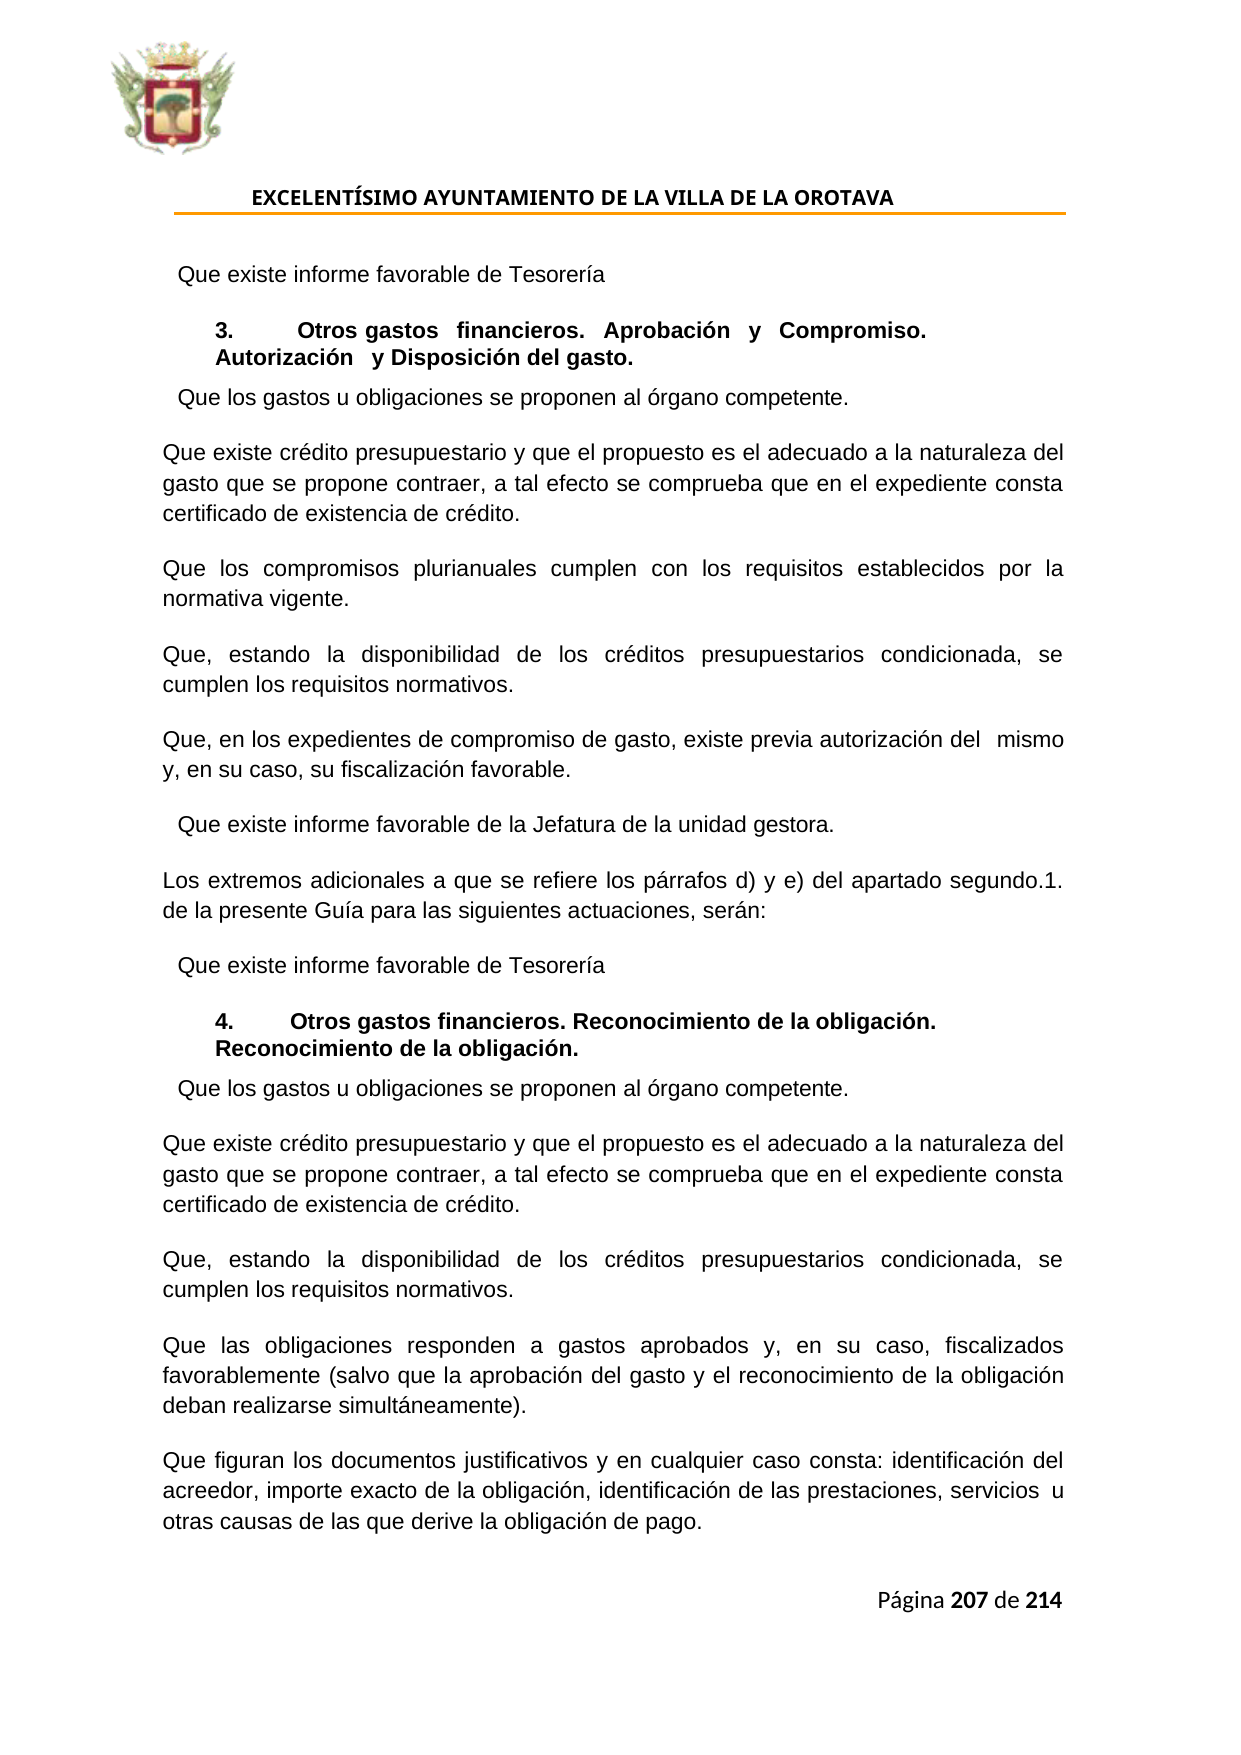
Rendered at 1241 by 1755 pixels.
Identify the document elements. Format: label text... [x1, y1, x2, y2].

text Que los compromisos plurianuales cumplen con los requisitos establecidos por la normativa vigente. [162, 555, 1064, 612]
list Otros gastos financieros. Aprobación y Compromiso. Autorización y Disposición del gasto. [215, 317, 1064, 371]
text Los extremos adicionales a que se refiere los párrafos d) y e) del apartado segundo.1. de la presente Guía para las siguientes actuaciones, serán: [162, 867, 1064, 923]
text Que, estando la disponibilidad de los créditos presupuestarios condicionada, se cumplen los requisitos normativos. [162, 641, 1064, 697]
text Que las obligaciones responden a gastos aprobados y, en su caso, fiscalizados favorablemente (salvo que la aprobación del gasto y el reconocimiento de la obligación deban realizarse simultáneamente). [162, 1332, 1064, 1418]
text Que, en los expedientes de compromiso de gasto, existe previa autorización del mismo y, en su caso, su fiscalización favorable. [162, 726, 1064, 783]
text Que los gastos u obligaciones se proponen al órgano competente. [177, 384, 1078, 411]
text Que existe crédito presupuestario y que el propuesto es el adecuado a la naturaleza del gasto que se propone contraer, a tal efecto se comprueba que en el expediente consta certificado de existencia de crédito. [162, 1130, 1064, 1217]
list Otros gastos financieros. Reconocimiento de la obligación. Reconocimiento de la obligación. [215, 1008, 1064, 1062]
text Que existe informe favorable de la Jefatura de la unidad gestora. [177, 811, 1078, 838]
text Que existe informe favorable de Tesorería [177, 261, 1078, 287]
text Que existe crédito presupuestario y que el propuesto es el adecuado a la naturaleza del gasto que se propone contraer, a tal efecto se comprueba que en el expediente consta certificado de existencia de crédito. [162, 439, 1064, 526]
text Que los gastos u obligaciones se proponen al órgano competente. [177, 1075, 1078, 1102]
text Que, estando la disponibilidad de los créditos presupuestarios condicionada, se cumplen los requisitos normativos. [162, 1246, 1064, 1303]
text Que existe informe favorable de Tesorería [177, 952, 1078, 979]
text Que figuran los documentos justificativos y en cualquier caso consta: identificación del acreedor, importe exacto de la obligación, identificación de las prestaciones, servicios u otras causas de las que derive la obligación de pago. [162, 1447, 1064, 1534]
